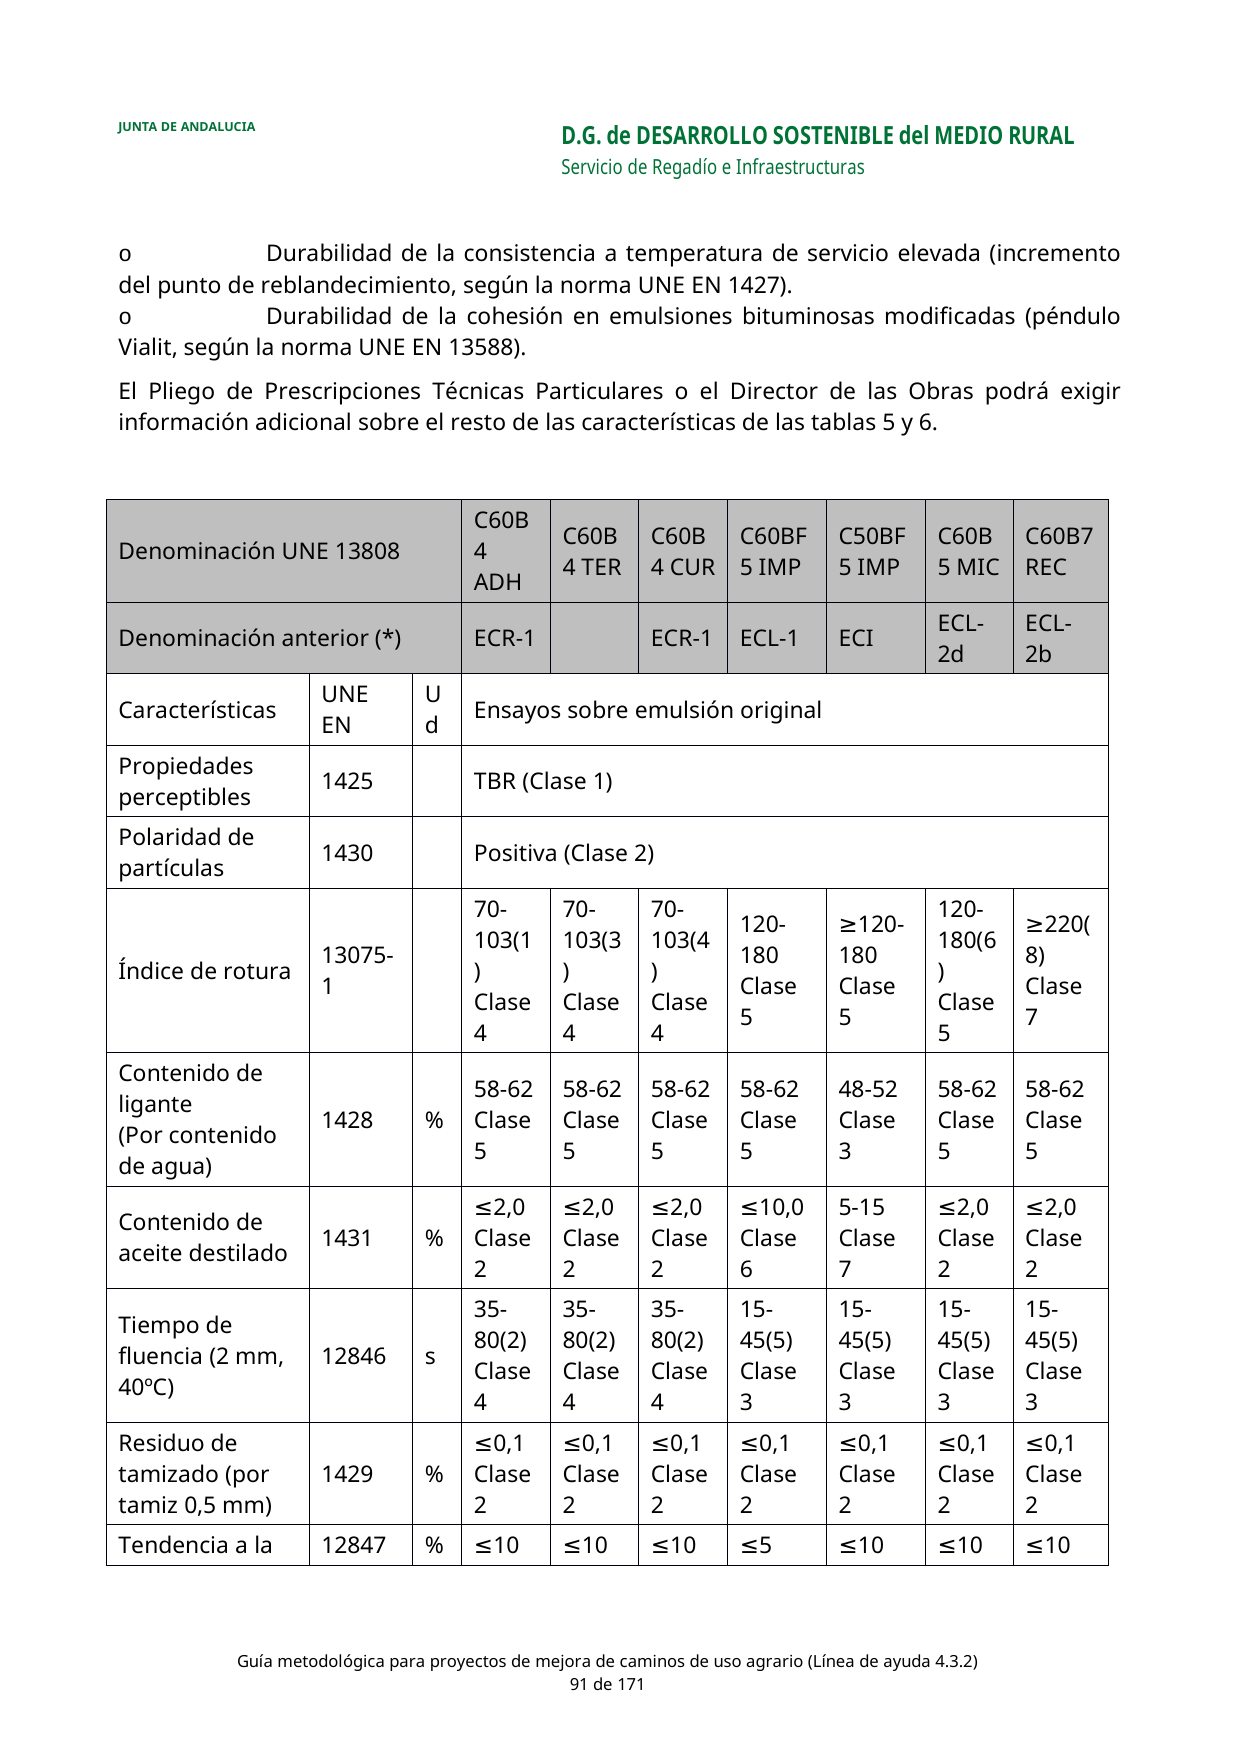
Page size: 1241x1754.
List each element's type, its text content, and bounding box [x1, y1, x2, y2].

table_cell Ensayos sobre emulsión original [462, 674, 1108, 744]
table_cell 58-62 Clase 5 [551, 1053, 638, 1186]
table_cell 1431 [310, 1187, 412, 1288]
table_cell 48-52 Clase 3 [827, 1053, 925, 1186]
table_cell Ud [413, 674, 461, 744]
table_cell 12847 [310, 1525, 412, 1564]
table_cell ECR-1 [639, 603, 727, 673]
table_header C60B4 TER [551, 500, 638, 602]
table_cell ECR-1 [462, 603, 550, 673]
table_cell 58-62 Clase 5 [926, 1053, 1013, 1186]
table_cell 120-180 Clase 5 [728, 889, 826, 1052]
table_cell % [413, 1423, 461, 1524]
table_cell ≤0,1 Clase 2 [926, 1423, 1013, 1524]
table_cell 12846 [310, 1289, 412, 1422]
table_cell ECL-1 [728, 603, 826, 673]
table_cell 70-103(3) Clase 4 [551, 889, 638, 1052]
table_cell ≤2,0 Clase 2 [639, 1187, 727, 1288]
table_cell ≤2,0 Clase 2 [1014, 1187, 1108, 1288]
table_cell Polaridad de partículas [107, 817, 309, 887]
text El Pliego de Prescripciones Técnicas Particulares o el Director de las Obras podrá exigir información adicional sobre el resto de las características de las tablas 5 y 6. [118, 375, 1122, 437]
table_cell ≤2,0 Clase 2 [551, 1187, 638, 1288]
table_cell ≤0,1 Clase 2 [728, 1423, 826, 1524]
table_cell 58-62 Clase 5 [728, 1053, 826, 1186]
table_cell ≤0,1 Clase 2 [551, 1423, 638, 1524]
table_cell UNE EN [310, 674, 412, 744]
table_header C60B7 REC [1014, 500, 1108, 602]
table_cell 1430 [310, 817, 412, 887]
table_cell ≥220(8) Clase 7 [1014, 889, 1108, 1052]
table_cell [551, 603, 638, 673]
table_cell Tiempo de fluencia (2 mm, 40ºC) [107, 1289, 309, 1422]
table_cell 70-103(4) Clase 4 [639, 889, 727, 1052]
table_cell ≤0,1 Clase 2 [462, 1423, 550, 1524]
table_cell ECL-2b [1014, 603, 1108, 673]
table_cell 15-45(5) Clase 3 [827, 1289, 925, 1422]
table_cell 1428 [310, 1053, 412, 1186]
table_cell [413, 889, 461, 1052]
table_cell ≤0,1 Clase 2 [827, 1423, 925, 1524]
table_cell Contenido de ligante (Por contenido de agua) [107, 1053, 309, 1186]
table_header C60BF5 IMP [728, 500, 826, 602]
table_cell ≤10 [639, 1525, 727, 1564]
table_header C60B5 MIC [926, 500, 1013, 602]
table_cell 70-103(1) Clase 4 [462, 889, 550, 1052]
table_cell ECI [827, 603, 925, 673]
table_cell 58-62 Clase 5 [462, 1053, 550, 1186]
table_cell 1425 [310, 746, 412, 816]
table_cell ≤10 [1014, 1525, 1108, 1564]
table_cell ≤10 [926, 1525, 1013, 1564]
table_cell Positiva (Clase 2) [462, 817, 1108, 887]
table_cell 35-80(2) Clase 4 [551, 1289, 638, 1422]
table_cell ≤10 [462, 1525, 550, 1564]
table_cell s [413, 1289, 461, 1422]
table_cell ≤5 [728, 1525, 826, 1564]
list Durabilidad de la cohesión en emulsiones bituminosas modificadas (péndulo Vialit, según la norma UNE EN 13588). [118, 300, 1122, 362]
table_cell ≤10,0 Clase 6 [728, 1187, 826, 1288]
table_cell TBR (Clase 1) [462, 746, 1108, 816]
table_cell 58-62 Clase 5 [1014, 1053, 1108, 1186]
table_cell % [413, 1053, 461, 1186]
table_header Denominación UNE 13808 [107, 500, 461, 602]
list Durabilidad de la consistencia a temperatura de servicio elevada (incremento del punto de reblandecimiento, según la norma UNE EN 1427). [118, 237, 1122, 300]
table_cell ≤2,0 Clase 2 [926, 1187, 1013, 1288]
table_cell Índice de rotura [107, 889, 309, 1052]
table_cell ≤10 [827, 1525, 925, 1564]
table_cell ≤10 [551, 1525, 638, 1564]
table_cell 15-45(5) Clase 3 [1014, 1289, 1108, 1422]
table_cell ≤2,0 Clase 2 [462, 1187, 550, 1288]
table_cell 120-180(6) Clase 5 [926, 889, 1013, 1052]
table_cell 35-80(2) Clase 4 [639, 1289, 727, 1422]
table_cell Residuo de tamizado (por tamiz 0,5 mm) [107, 1423, 309, 1524]
table_cell Características [107, 674, 309, 744]
table_cell [413, 817, 461, 887]
table_cell 15-45(5) Clase 3 [728, 1289, 826, 1422]
table_cell 35-80(2) Clase 4 [462, 1289, 550, 1422]
table_cell % [413, 1187, 461, 1288]
table_cell ECL-2d [926, 603, 1013, 673]
table_cell ≤0,1 Clase 2 [1014, 1423, 1108, 1524]
table_cell 58-62 Clase 5 [639, 1053, 727, 1186]
table_cell 15-45(5) Clase 3 [926, 1289, 1013, 1422]
table_cell 5-15 Clase 7 [827, 1187, 925, 1288]
table_cell Denominación anterior (*) [107, 603, 461, 673]
table_cell 13075-1 [310, 889, 412, 1052]
table_cell ≥120-180 Clase 5 [827, 889, 925, 1052]
table_cell ≤0,1 Clase 2 [639, 1423, 727, 1524]
table_header C50BF5 IMP [827, 500, 925, 602]
table_cell Propiedades perceptibles [107, 746, 309, 816]
table_header C60B4 ADH [462, 500, 550, 602]
table_cell 1429 [310, 1423, 412, 1524]
table_cell Contenido de aceite destilado [107, 1187, 309, 1288]
table_header C60B4 CUR [639, 500, 727, 602]
table_cell % [413, 1525, 461, 1564]
table_cell [413, 746, 461, 816]
table_cell Tendencia a la [107, 1525, 309, 1564]
